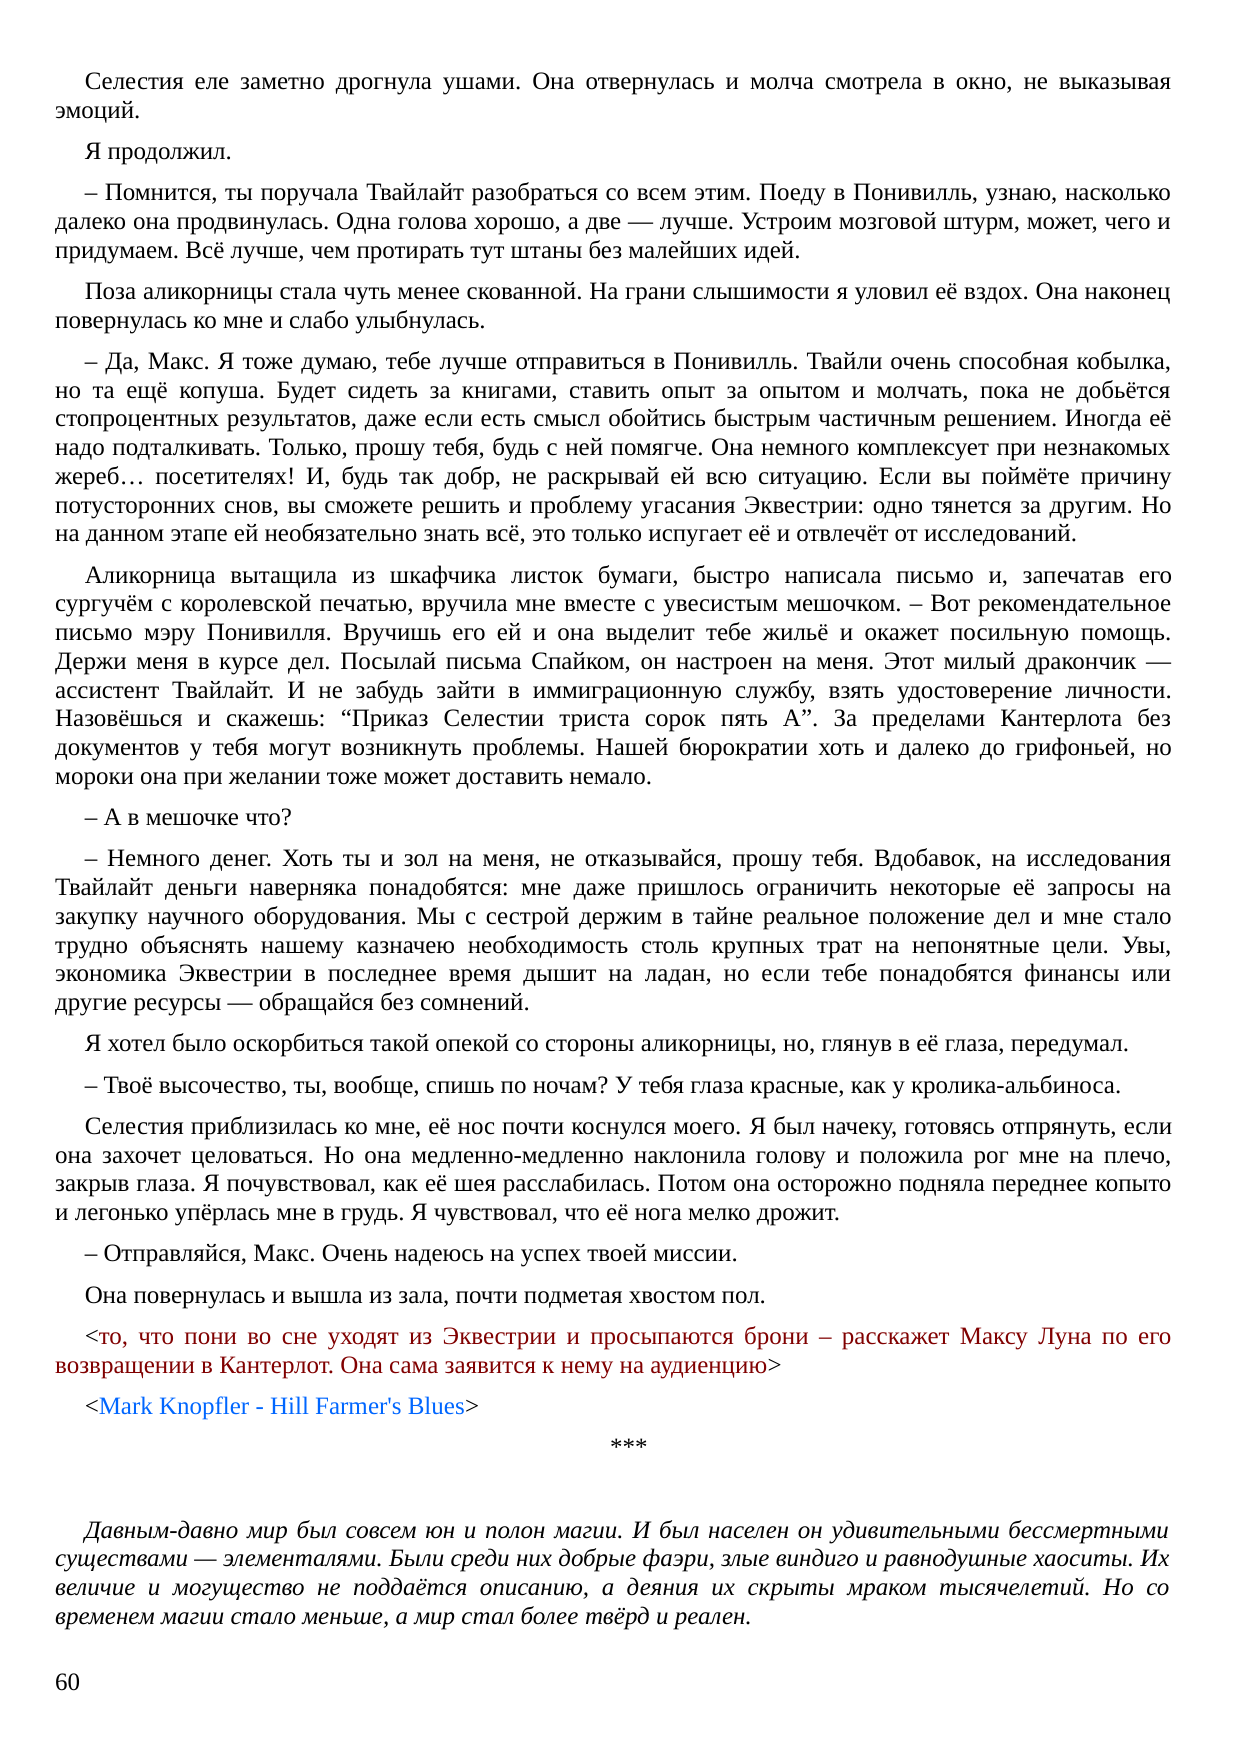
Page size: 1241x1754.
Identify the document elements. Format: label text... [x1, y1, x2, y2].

text – Отправляйся, Макс. Очень надеюсь на успех твоей миссии. [55, 1238, 1173, 1267]
text Селестия приблизилась ко мне, её нос почти коснулся моего. Я был начеку, готовясь отпрянуть, если она захочет целоваться. Но она медленно-медленно наклонила голову и положила рог мне на плечо, закрыв глаза. Я почувствовал, как её шея расслабилась. Потом она осторожно подняла переднее копыто и легонько упёрлась мне в грудь. Я чувствовал, что её нога мелко дрожит. [55, 1111, 1173, 1226]
text Я хотел было оскорбиться такой опекой со стороны аликорницы, но, глянув в её глаза, передумал. [55, 1028, 1173, 1057]
text – А в мешочке что? [55, 802, 1173, 831]
text <то, что пони во сне уходят из Эквестрии и просыпаются брони – расскажет Максу Луна по его возвращении в Кантерлот. Она сама заявится к нему на аудиенцию> [55, 1321, 1173, 1378]
text Аликорница вытащила из шкафчика листок бумаги, быстро написала письмо и, запечатав его сургучём с королевской печатью, вручила мне вместе с увесистым мешочком. – Вот рекомендательное письмо мэру Понивилля. Вручишь его ей и она выделит тебе жильё и окажет посильную помощь. Держи меня в курсе дел. Посылай письма Спайком, он настроен на меня. Этот милый дракончик — ассистент Твайлайт. И не забудь зайти в иммиграционную службу, взять удостоверение личности. Назовёшься и скажешь: “Приказ Селестии триста сорок пять А”. За пределами Кантерлота без документов у тебя могут возникнуть проблемы. Нашей бюрократии хоть и далеко до грифоньей, но мороки она при желании тоже может доставить немало. [55, 560, 1173, 790]
text *** [55, 1432, 1173, 1461]
text Она повернулась и вышла из зала, почти подметая хвостом пол. [55, 1280, 1173, 1308]
text Я продолжил. [55, 136, 1173, 165]
text – Помнится, ты поручала Твайлайт разобраться со всем этим. Поеду в Понивилль, узнаю, насколько далеко она продвинулась. Одна голова хорошо, а две — лучше. Устроим мозговой штурм, может, чего и придумаем. Всё лучше, чем протирать тут штаны без малейших идей. [55, 177, 1173, 263]
text Поза аликорницы стала чуть менее скованной. На грани слышимости я уловил её вздох. Она наконец повернулась ко мне и слабо улыбнулась. [55, 276, 1173, 333]
text <Mark Knopfler - Hill Farmer's Blues> [55, 1391, 1173, 1420]
text Селестия еле заметно дрогнула ушами. Она отвернулась и молча смотрела в окно, не выказывая эмоций. [55, 66, 1173, 123]
text – Немного денег. Хоть ты и зол на меня, не отказывайся, прошу тебя. Вдобавок, на исследования Твайлайт деньги наверняка понадобятся: мне даже пришлось ограничить некоторые её запросы на закупку научного оборудования. Мы с сестрой держим в тайне реальное положение дел и мне стало трудно объяснять нашему казначею необходимость столь крупных трат на непонятные цели. Увы, экономика Эквестрии в последнее время дышит на ладан, но если тебе понадобятся финансы или другие ресурсы — обращайся без сомнений. [55, 843, 1173, 1016]
text Давным-давно мир был совсем юн и полон магии. И был населен он удивительными бессмертными существами — элементалями. Были среди них добрые фаэри, злые виндиго и равнодушные хаоситы. Их величие и могущество не поддаётся описанию, а деяния их скрыты мраком тысячелетий. Но со временем магии стало меньше, а мир стал более твёрд и реален. [55, 1515, 1173, 1630]
text – Твоё высочество, ты, вообще, спишь по ночам? У тебя глаза красные, как у кролика-альбиноса. [55, 1070, 1173, 1098]
text – Да, Макс. Я тоже думаю, тебе лучше отправиться в Понивилль. Твайли очень способная кобылка, но та ещё копуша. Будет сидеть за книгами, ставить опыт за опытом и молчать, пока не добьётся стопроцентных результатов, даже если есть смысл обойтись быстрым частичным решением. Иногда её надо подталкивать. Только, прошу тебя, будь с ней помягче. Она немного комплексует при незнакомых жереб… посетителях! И, будь так добр, не раскрывай ей всю ситуацию. Если вы поймёте причину потусторонних снов, вы сможете решить и проблему угасания Эквестрии: одно тянется за другим. Но на данном этапе ей необязательно знать всё, это только испугает её и отвлечёт от исследований. [55, 346, 1173, 547]
